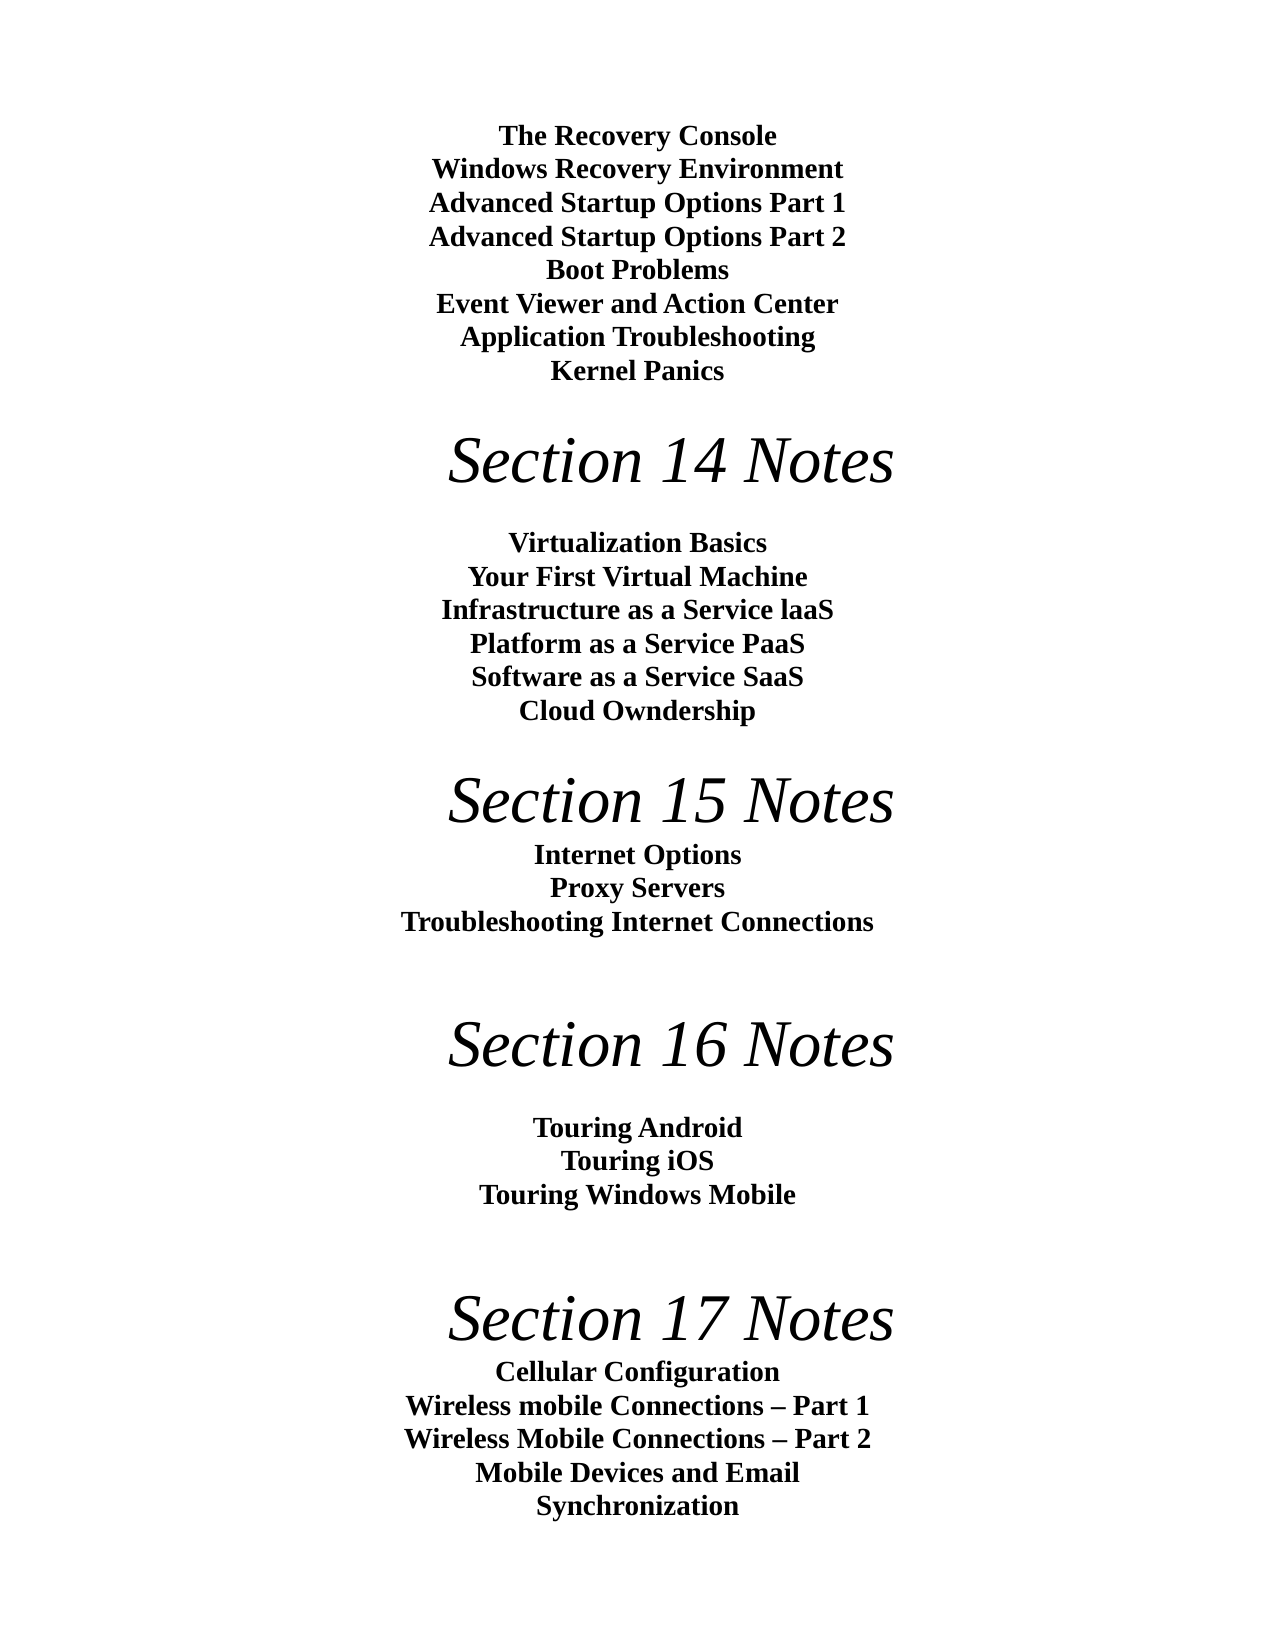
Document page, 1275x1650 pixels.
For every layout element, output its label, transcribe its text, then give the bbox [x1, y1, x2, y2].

text Infrastructure as a Service laaS [118, 592, 1157, 626]
text Advanced Startup Options Part 2 [118, 219, 1157, 252]
text Boot Problems [118, 252, 1157, 286]
text Event Viewer and Action Center [118, 286, 1157, 319]
text The Recovery Console [118, 118, 1157, 152]
text Synchronization [118, 1488, 1157, 1522]
text Software as a Service SaaS [118, 659, 1157, 693]
text Kernel Panics [118, 353, 1157, 386]
list Section 14 Notes [156, 420, 1157, 497]
list Section 17 Notes [156, 1278, 1157, 1354]
text Mobile Devices and Email [118, 1455, 1157, 1488]
text Touring iOS [118, 1143, 1157, 1177]
text Virtualization Basics [118, 525, 1157, 559]
text Your First Virtual Machine [118, 559, 1157, 592]
text Platform as a Service PaaS [118, 626, 1157, 659]
text Wireless mobile Connections – Part 1 [118, 1388, 1157, 1421]
text Proxy Servers [118, 870, 1157, 904]
text Advanced Startup Options Part 1 [118, 185, 1157, 219]
text Cloud Owndership [118, 693, 1157, 727]
text Windows Recovery Environment [118, 152, 1157, 185]
list Section 15 Notes [156, 760, 1157, 837]
text Troubleshooting Internet Connections [118, 904, 1157, 937]
text Touring Android [118, 1110, 1157, 1143]
text Cellular Configuration [118, 1354, 1157, 1388]
list Section 16 Notes [156, 1004, 1157, 1081]
text Application Troubleshooting [118, 319, 1157, 353]
text Wireless Mobile Connections – Part 2 [118, 1421, 1157, 1455]
text Touring Windows Mobile [118, 1177, 1157, 1211]
text Internet Options [118, 837, 1157, 870]
